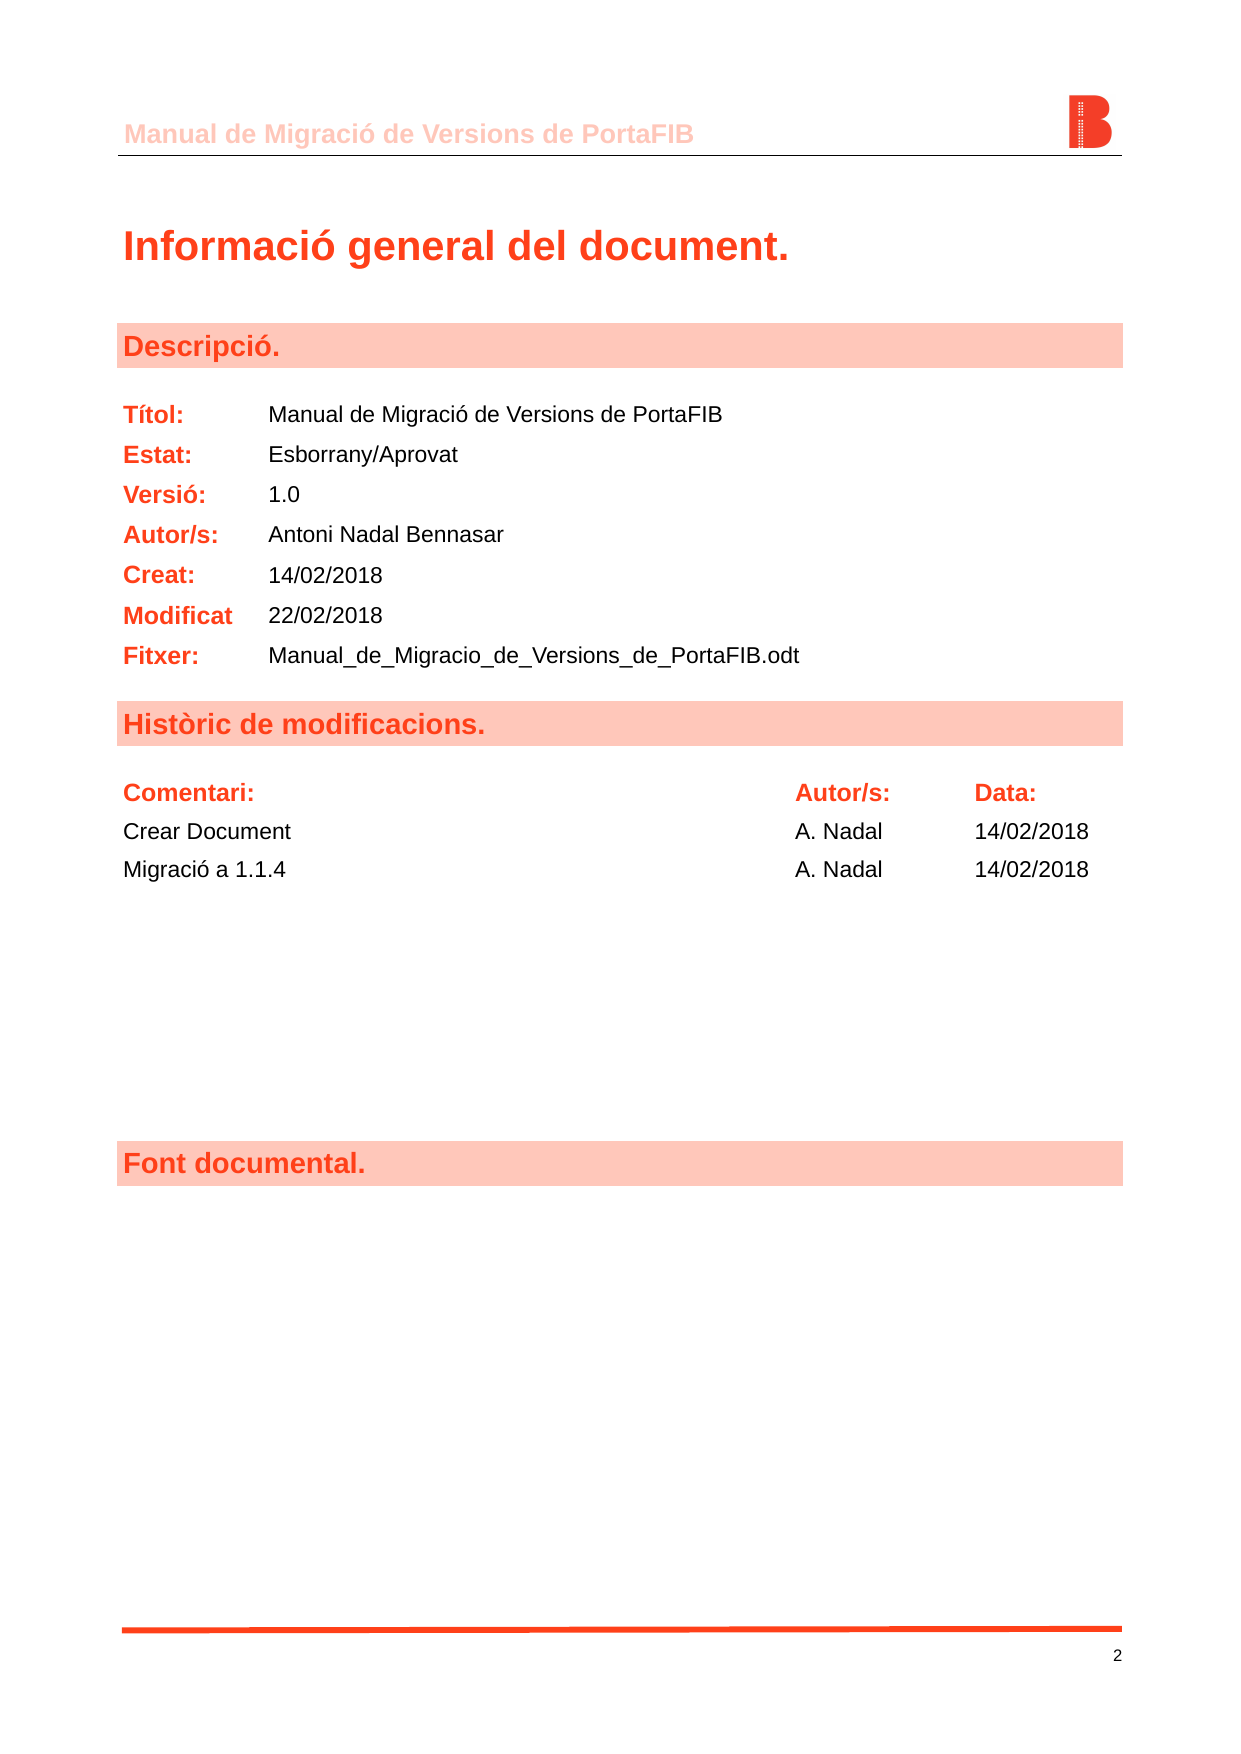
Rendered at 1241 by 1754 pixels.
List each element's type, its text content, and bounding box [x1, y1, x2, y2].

table_cell [789, 1039, 969, 1077]
table_cell [969, 888, 1123, 926]
table_cell 14/02/2018 [262, 555, 1123, 595]
table_cell [117, 1039, 789, 1077]
table_cell [117, 1211, 1123, 1249]
picture [1063, 94, 1117, 150]
table_cell [789, 1001, 969, 1039]
table_cell Migració a 1.1.4 [117, 850, 789, 888]
table_cell Esborrany/Aprovat [262, 434, 1123, 474]
table_cell [789, 926, 969, 963]
table_cell Estat: [117, 434, 262, 474]
table_cell A. Nadal [789, 812, 969, 850]
table_cell Versió: [117, 474, 262, 514]
table_cell Autor/s: [117, 515, 262, 555]
table_header Informació general del document. [117, 216, 1123, 323]
table_cell Fitxer: [117, 635, 262, 675]
table_cell Autor/s: [789, 772, 969, 812]
table_cell [789, 1077, 969, 1115]
table_cell [117, 1327, 1123, 1365]
table_cell Creat: [117, 555, 262, 595]
table_cell [117, 926, 789, 963]
table_cell [969, 926, 1123, 963]
table_cell Manual_de_Migracio_de_Versions_de_PortaFIB.odt [262, 635, 1123, 675]
table_cell [117, 368, 1123, 394]
table_cell [789, 964, 969, 1001]
table_cell A. Nadal [789, 850, 969, 888]
table_cell [117, 1186, 1123, 1211]
table_cell Modificat [117, 595, 262, 635]
table_cell Data: [969, 772, 1123, 812]
table_cell Històric de modificacions. [117, 701, 1123, 746]
table_cell [117, 964, 789, 1001]
table_cell [969, 1039, 1123, 1077]
table_cell Títol: [117, 394, 262, 434]
table_cell [969, 964, 1123, 1001]
table_cell Antoni Nadal Bennasar [262, 515, 1123, 555]
table_cell [117, 746, 1123, 772]
table_cell 14/02/2018 [969, 812, 1123, 850]
table_cell [117, 1001, 789, 1039]
table_cell [789, 888, 969, 926]
table_cell [117, 675, 1123, 701]
table_cell Crear Document [117, 812, 789, 850]
table_cell Manual de Migració de Versions de PortaFIB [262, 394, 1123, 434]
table_cell 22/02/2018 [262, 595, 1123, 635]
table_cell [969, 1077, 1123, 1115]
table_cell [117, 1249, 1123, 1289]
table_cell Descripció. [117, 323, 1123, 368]
table_cell [117, 1289, 1123, 1327]
table_cell 14/02/2018 [969, 850, 1123, 888]
table_cell [117, 1077, 789, 1115]
table_cell [117, 1115, 1123, 1141]
table_cell Comentari: [117, 772, 789, 812]
table_cell [969, 1001, 1123, 1039]
table_cell [117, 888, 789, 926]
table_cell Font documental. [117, 1141, 1123, 1186]
table_cell 1.0 [262, 474, 1123, 514]
